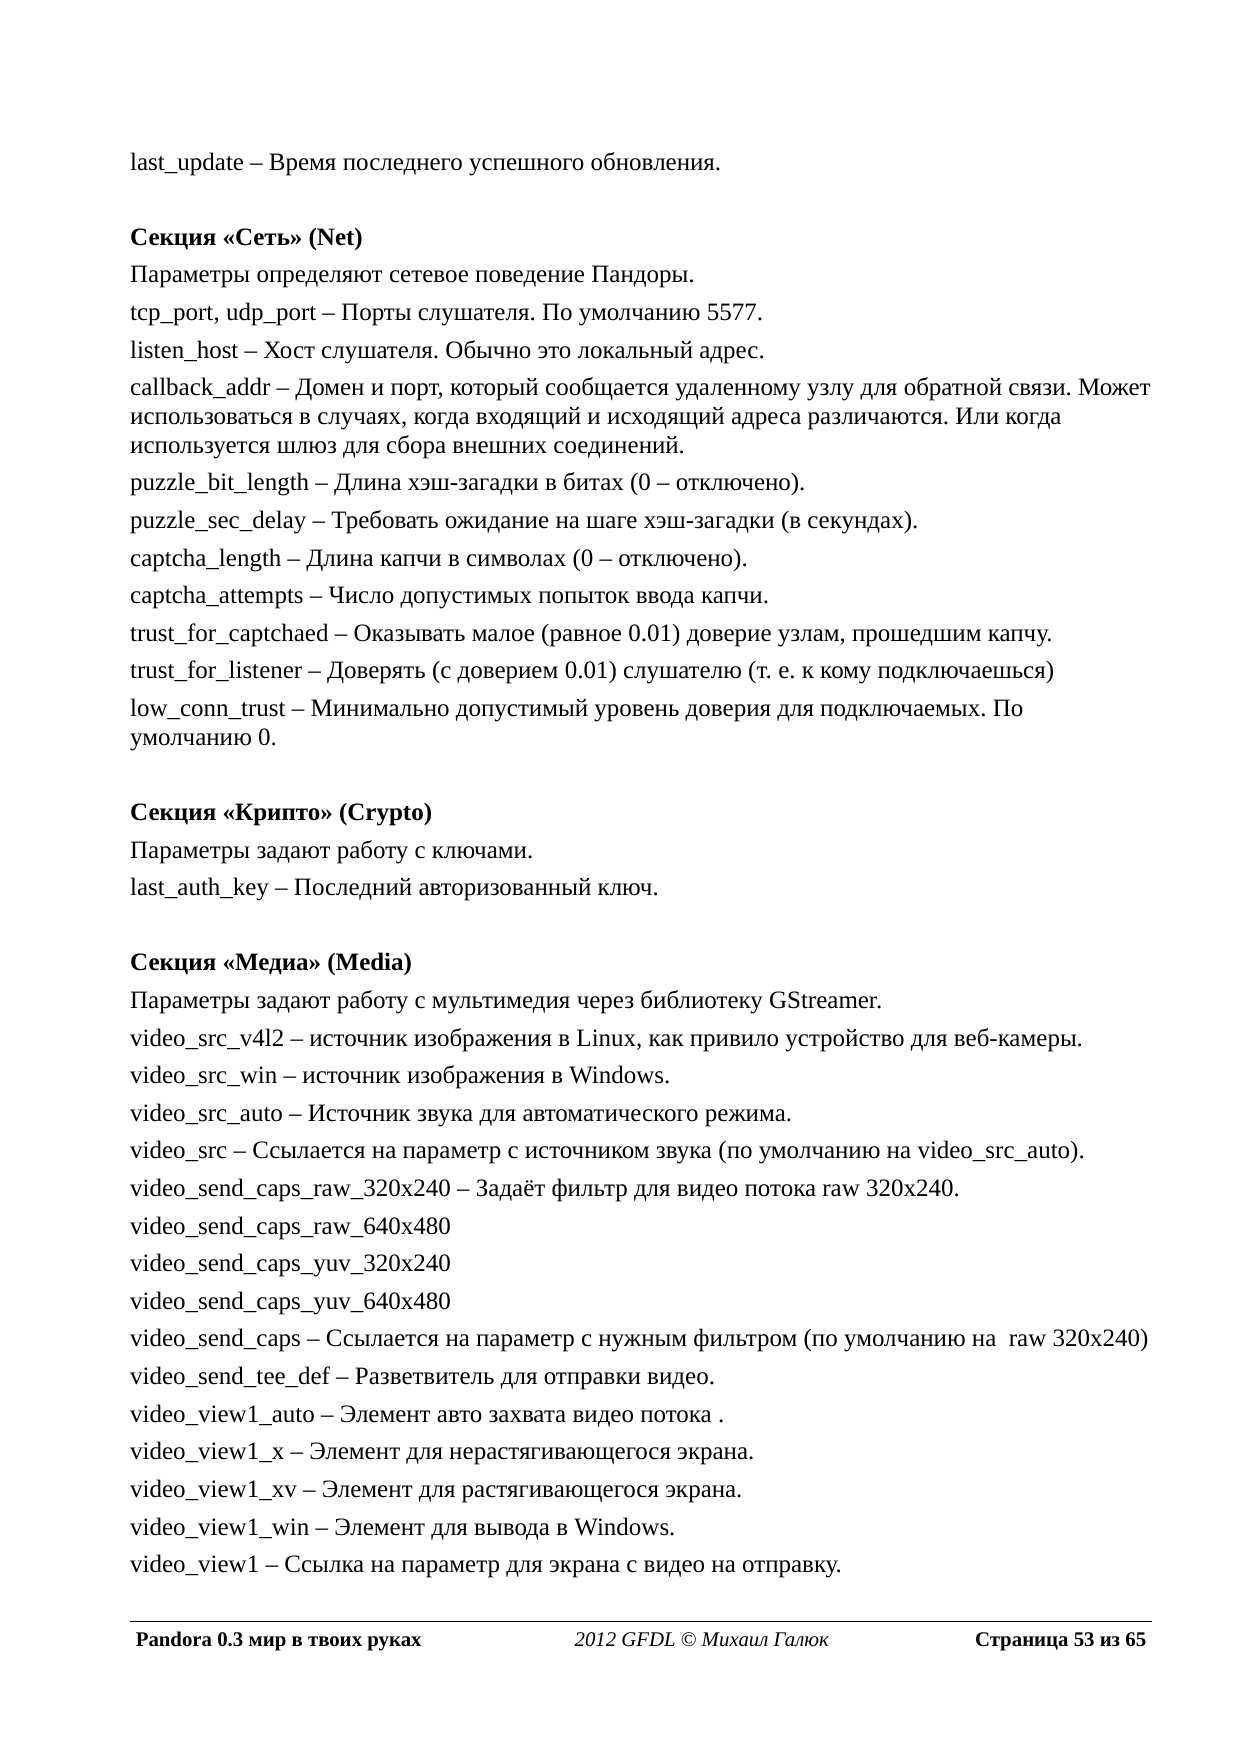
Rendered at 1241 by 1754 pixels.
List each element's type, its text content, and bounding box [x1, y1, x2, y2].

text listen_host – Хост слушателя. Обычно это локальный адрес. [130, 335, 1152, 363]
text Секция «Медиа» (Media) [130, 947, 1152, 976]
text puzzle_bit_length – Длина хэш-загадки в битах (0 – отключено). [130, 467, 1152, 496]
text trust_for_listener – Доверять (с доверием 0.01) слушателю (т. е. к кому подключаешься) [130, 656, 1152, 684]
text low_conn_trust – Минимально допустимый уровень доверия для подключаемых. По умолчанию 0. [130, 693, 1152, 751]
text video_send_caps_raw_640x480 [130, 1211, 1152, 1239]
text video_send_caps_yuv_640x480 [130, 1286, 1152, 1315]
text video_src_win – источник изображения в Windows. [130, 1060, 1152, 1089]
text captcha_attempts – Число допустимых попыток ввода капчи. [130, 580, 1152, 609]
text trust_for_captchaed – Оказывать малое (равное 0.01) доверие узлам, прошедшим капчу. [130, 618, 1152, 647]
text Параметры задают работу с мультимедия через библиотеку GStreamer. [130, 985, 1152, 1014]
text video_src – Ссылается на параметр с источником звука (по умолчанию на video_src_auto). [130, 1136, 1152, 1164]
text video_send_caps_yuv_320x240 [130, 1248, 1152, 1277]
text video_view1 – Ссылка на параметр для экрана с видео на отправку. [130, 1549, 1152, 1578]
text video_view1_auto – Элемент авто захвата видео потока . [130, 1399, 1152, 1427]
text Параметры задают работу с ключами. [130, 835, 1152, 863]
text video_src_v4l2 – источник изображения в Linux, как привило устройство для веб-камеры. [130, 1023, 1152, 1051]
text video_src_auto – Источник звука для автоматического режима. [130, 1098, 1152, 1127]
text video_send_caps – Ссылается на параметр с нужным фильтром (по умолчанию на raw 320x240) [130, 1323, 1152, 1352]
text last_update – Время последнего успешного обновления. [130, 147, 1152, 176]
text captcha_length – Длина капчи в символах (0 – отключено). [130, 543, 1152, 571]
text video_send_caps_raw_320x240 – Задаёт фильтр для видео потока raw 320x240. [130, 1173, 1152, 1202]
text tcp_port, udp_port – Порты слушателя. По умолчанию 5577. [130, 297, 1152, 326]
text video_view1_xv – Элемент для растягивающегося экрана. [130, 1474, 1152, 1503]
text video_send_tee_def – Разветвитель для отправки видео. [130, 1361, 1152, 1390]
text video_view1_x – Элемент для нерастягивающегося экрана. [130, 1436, 1152, 1465]
text callback_addr – Домен и порт, который сообщается удаленному узлу для обратной связи. Может использоваться в случаях, когда входящий и исходящий адреса различаются. Или когда используется шлюз для сбора внешних соединений. [130, 372, 1152, 459]
text Секция «Сеть» (Net) [130, 222, 1152, 251]
text Параметры определяют сетевое поведение Пандоры. [130, 259, 1152, 288]
text video_view1_win – Элемент для вывода в Windows. [130, 1512, 1152, 1540]
text Секция «Крипто» (Crypto) [130, 797, 1152, 826]
text last_auth_key – Последний авторизованный ключ. [130, 872, 1152, 901]
text puzzle_sec_delay – Требовать ожидание на шаге хэш-загадки (в секундах). [130, 505, 1152, 534]
